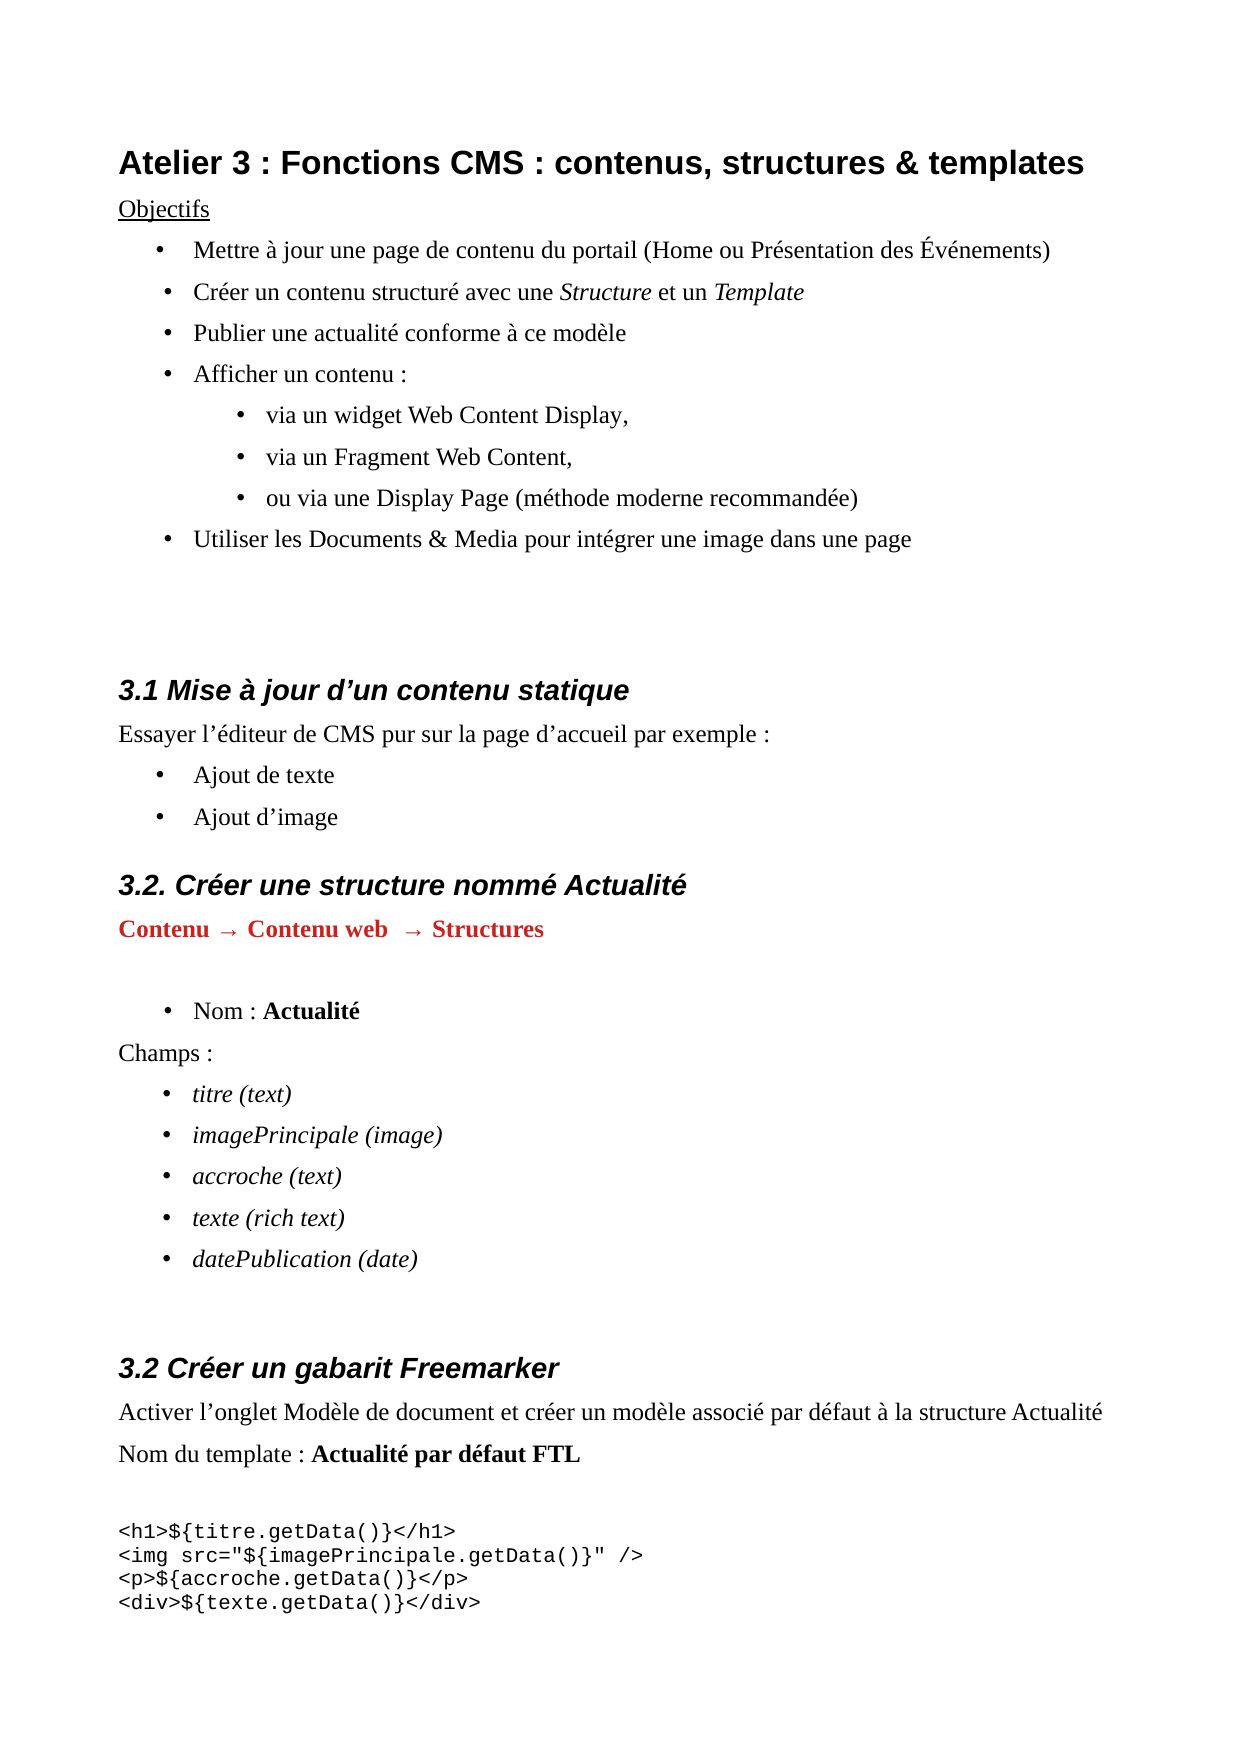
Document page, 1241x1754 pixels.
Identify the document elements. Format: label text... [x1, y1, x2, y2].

list imagePrincipale (image) [162, 1120, 1122, 1149]
text Essayer l’éditeur de CMS pur sur la page d’accueil par exemple : [118, 719, 1122, 748]
list Nom : Actualité [164, 996, 1122, 1025]
list datePublication (date) [162, 1244, 1122, 1273]
list titre (text) [162, 1079, 1122, 1108]
text Activer l’onglet Modèle de document et créer un modèle associé par défaut à la structure Actualité [118, 1397, 1122, 1426]
list Ajout de texte [156, 760, 1122, 789]
list ou via une Display Page (méthode moderne recommandée) [236, 483, 1122, 512]
list Ajout d’image [156, 802, 1122, 830]
text Nom du template : Actualité par défaut FTL [118, 1439, 1122, 1467]
list via un Fragment Web Content, [236, 442, 1122, 471]
list Utiliser les Documents & Media pour intégrer une image dans une page [164, 524, 1122, 553]
list Mettre à jour une page de contenu du portail (Home ou Présentation des Événements) [156, 236, 1122, 264]
text Objectifs [118, 194, 1122, 223]
text <div>${texte.getData()}</div> [118, 1592, 1122, 1616]
subtitle 3.2 Créer un gabarit Freemarker [118, 1351, 1122, 1385]
list accroche (text) [162, 1161, 1122, 1190]
subtitle 3.1 Mise à jour d’un contenu statique [118, 673, 1122, 707]
text <img src="${imagePrincipale.getData()}" /> [118, 1545, 1122, 1568]
subtitle 3.2. Créer une structure nommé Actualité [118, 868, 1122, 901]
subtitle Atelier 3 : Fonctions CMS : contenus, structures & templates [118, 143, 1122, 182]
text Contenu → Contenu web → Structures [118, 914, 1122, 943]
text <h1>${titre.getData()}</h1> [118, 1521, 1122, 1545]
text Champs : [118, 1038, 1122, 1066]
list Créer un contenu structuré avec une Structure et un Template [164, 277, 1122, 306]
list Publier une actualité conforme à ce modèle [164, 318, 1122, 347]
list Afficher un contenu : [164, 359, 1122, 388]
text <p>${accroche.getData()}</p> [118, 1568, 1122, 1592]
list texte (rich text) [162, 1203, 1122, 1231]
list via un widget Web Content Display, [236, 401, 1122, 429]
